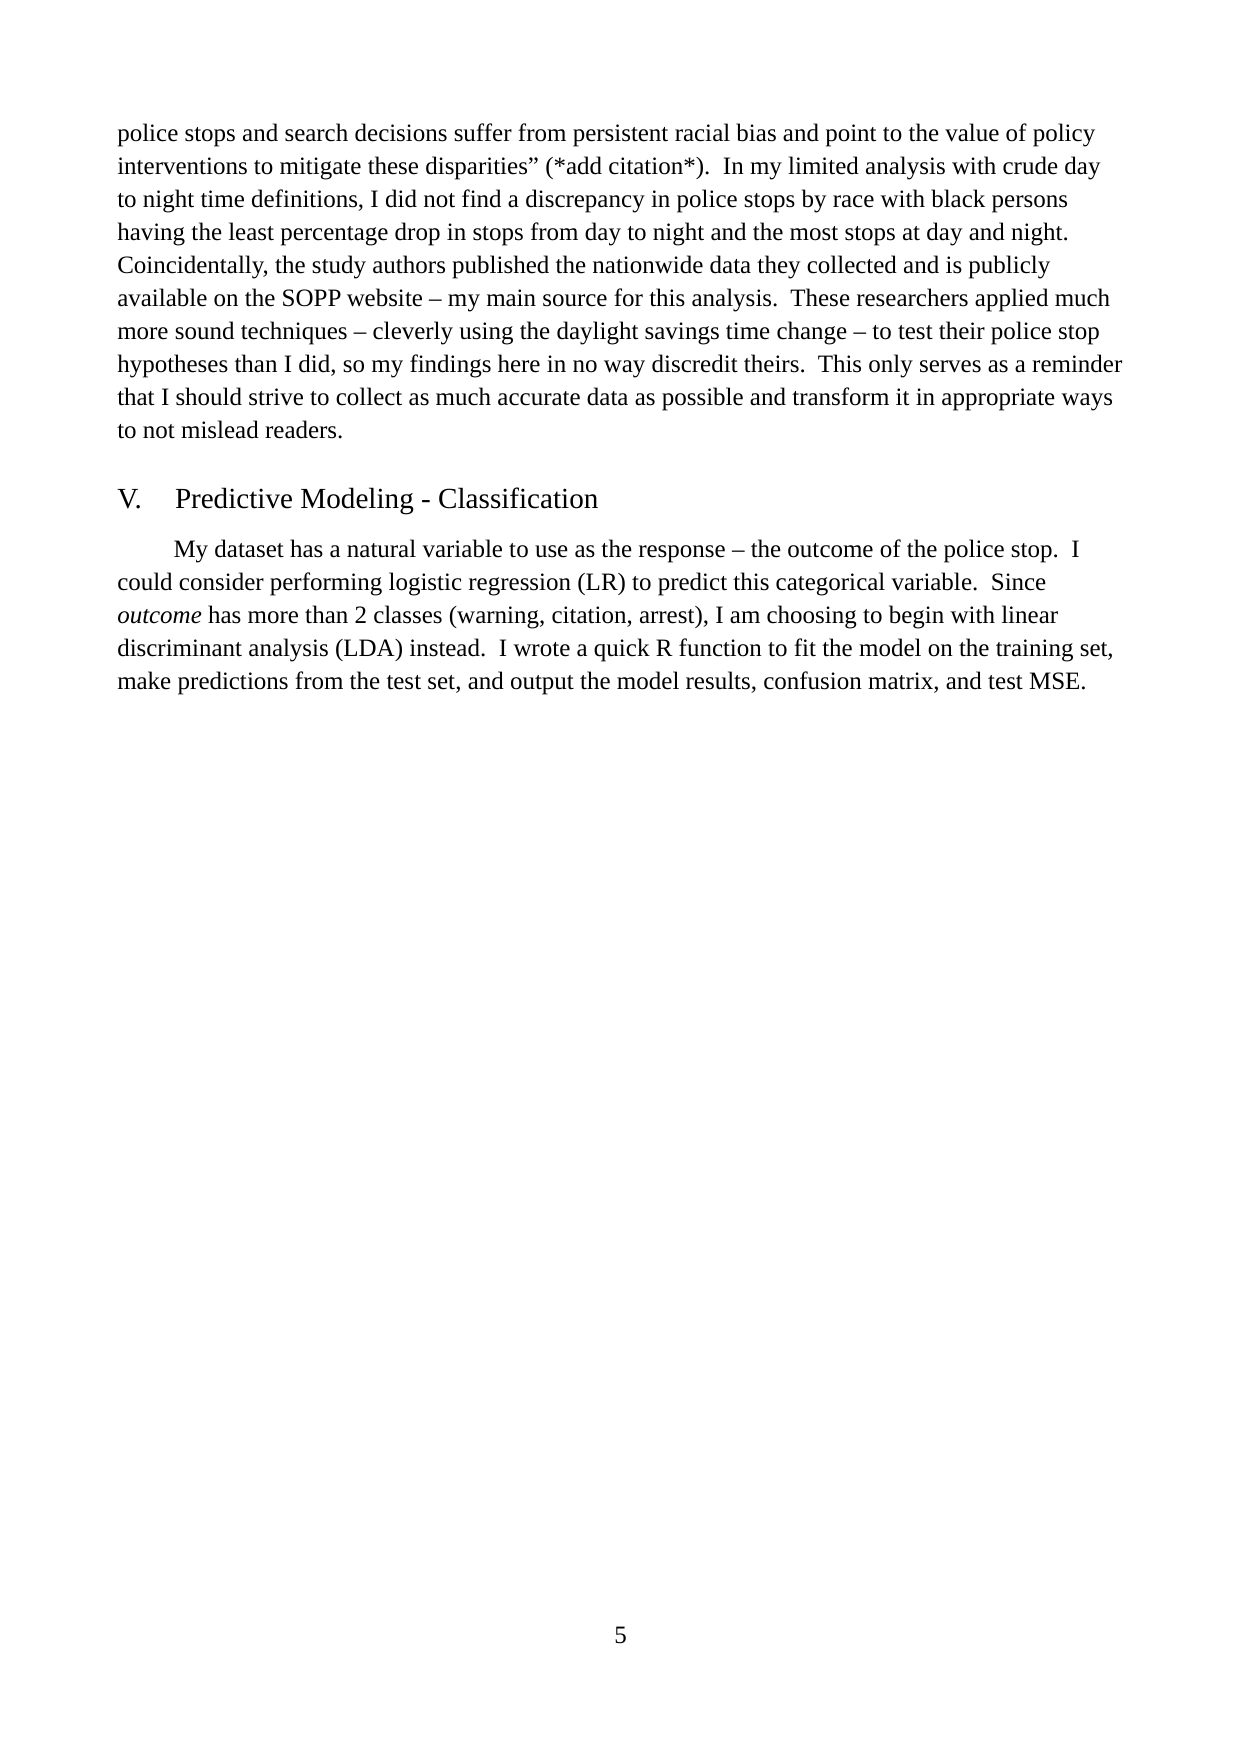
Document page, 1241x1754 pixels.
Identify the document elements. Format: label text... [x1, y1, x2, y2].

text police stops and search decisions suffer from persistent racial bias and point to the value of policy interventions to mitigate these disparities” (*add citation*). In my limited analysis with crude day to night time definitions, I did not find a discrepancy in police stops by race with black persons having the least percentage drop in stops from day to night and the most stops at day and night. Coincidentally, the study authors published the nationwide data they collected and is publicly available on the SOPP website – my main source for this analysis. These researchers applied much more sound techniques – cleverly using the daylight savings time change – to test their police stop hypotheses than I did, so my findings here in no way discredit theirs. This only serves as a reminder that I should strive to collect as much accurate data as possible and transform it in appropriate ways to not mislead readers. [117, 118, 1123, 444]
text My dataset has a natural variable to use as the response – the outcome of the police stop. I could consider performing logistic regression (LR) to predict this categorical variable. Since outcome has more than 2 classes (warning, citation, arrest), I am choosing to begin with linear discriminant analysis (LDA) instead. I wrote a quick R function to fit the model on the training set, make predictions from the test set, and output the model results, confusion matrix, and test MSE. [117, 534, 1123, 694]
text V. Predictive Modeling - Classification [117, 481, 1123, 515]
